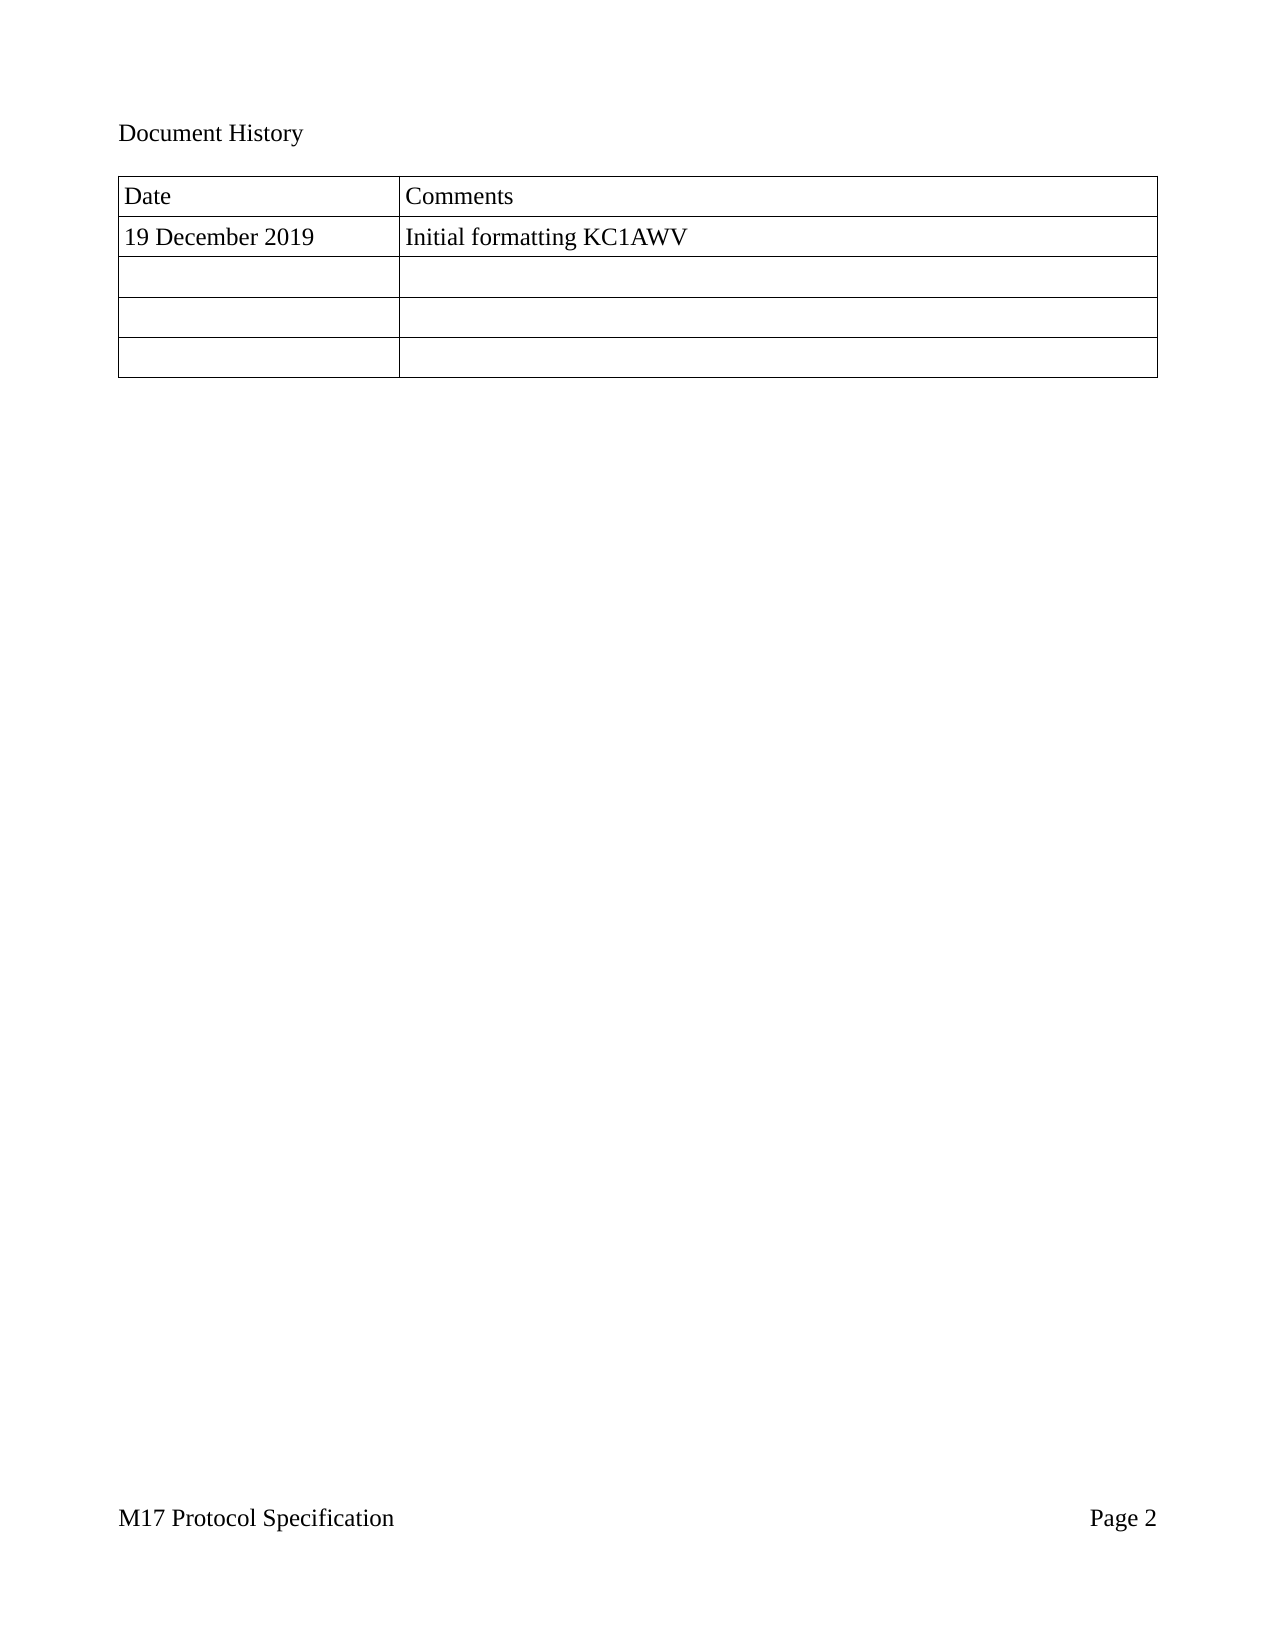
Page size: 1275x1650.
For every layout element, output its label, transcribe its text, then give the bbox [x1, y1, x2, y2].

table_header Comments [400, 177, 1157, 216]
table_header Date [119, 177, 399, 216]
table_cell 19 December 2019 [119, 217, 399, 256]
table_cell Initial formatting KC1AWV [400, 217, 1157, 256]
table_cell [119, 338, 399, 377]
table_cell [400, 257, 1157, 297]
table_cell [400, 298, 1157, 337]
table_cell [400, 338, 1157, 377]
table_cell [119, 298, 399, 337]
table_cell [119, 257, 399, 297]
text Document History [118, 118, 1157, 147]
